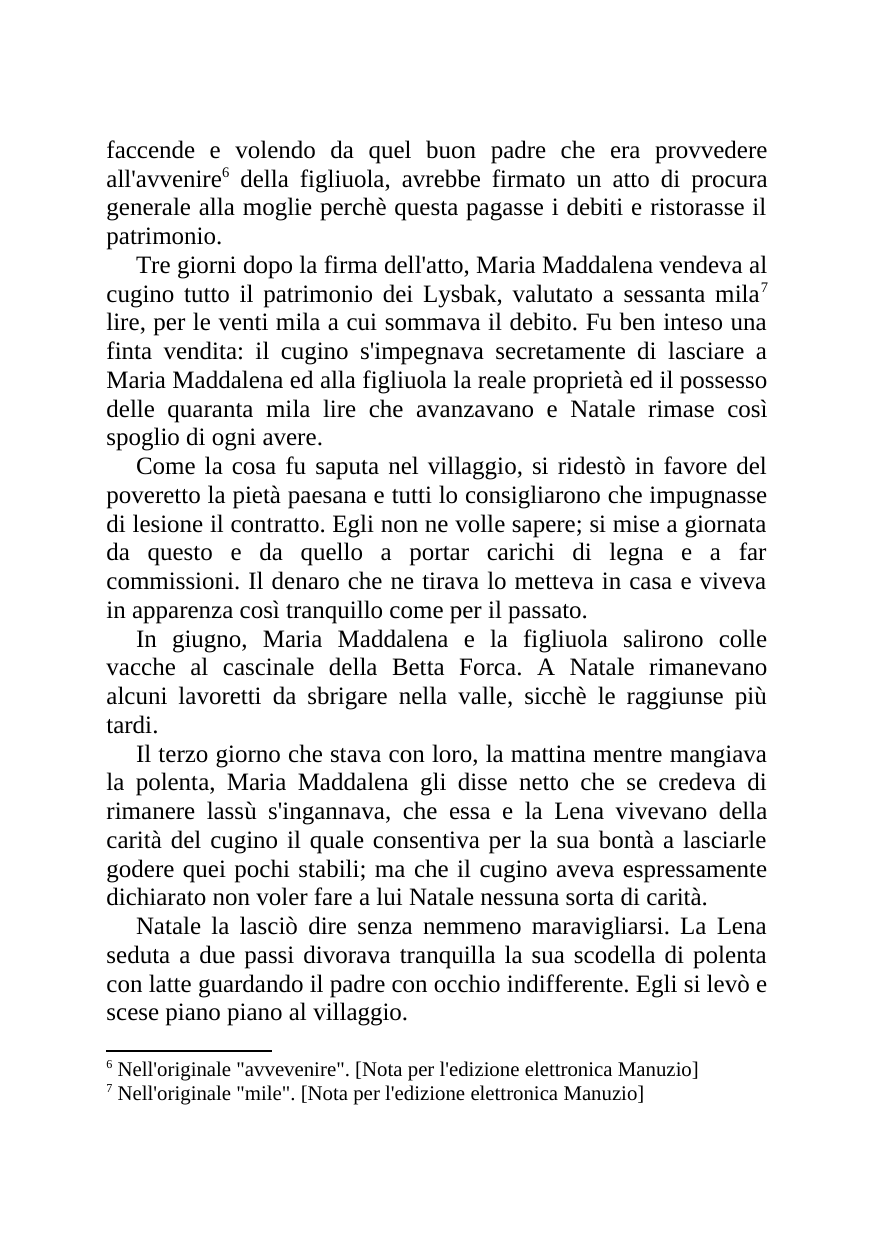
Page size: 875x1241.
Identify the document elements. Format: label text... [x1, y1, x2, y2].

text faccende e volendo da quel buon padre che era provvedere all'avvenire della figliuola, avrebbe firmato un atto di procura generale alla moglie perchè questa pagasse i debiti e ristorasse il patrimonio. [106, 135, 768, 250]
text In giugno, Maria Maddalena e la figliuola salirono colle vacche al cascinale della Betta Forca. A Natale rimanevano alcuni lavoretti da sbrigare nella valle, sicchè le raggiunse più tardi. [106, 624, 768, 739]
text Come la cosa fu saputa nel villaggio, si ridestò in favore del poveretto la pietà paesana e tutti lo consigliarono che impugnasse di lesione il contratto. Egli non ne volle sapere; si mise a giornata da questo e da quello a portar carichi di legna e a far commissioni. Il denaro che ne tirava lo metteva in casa e viveva in apparenza così tranquillo come per il passato. [106, 451, 768, 624]
text Il terzo giorno che stava con loro, la mattina mentre mangiava la polenta, Maria Maddalena gli disse netto che se credeva di rimanere lassù s'ingannava, che essa e la Lena vivevano della carità del cugino il quale consentiva per la sua bontà a lasciarle godere quei pochi stabili; ma che il cugino aveva espressamente dichiarato non voler fare a lui Natale nessuna sorta di carità. [106, 739, 768, 911]
text Nell'originale "mile". [Nota per l'edizione elettronica Manuzio] [106, 1081, 768, 1105]
text Natale la lasciò dire senza nemmeno maravigliarsi. La Lena seduta a due passi divorava tranquilla la sua scodella di polenta con latte guardando il padre con occhio indifferente. Egli si levò e scese piano piano al villaggio. [106, 911, 768, 1026]
text Tre giorni dopo la firma dell'atto, Maria Maddalena vendeva al cugino tutto il patrimonio dei Lysbak, valutato a sessanta mila lire, per le venti mila a cui sommava il debito. Fu ben inteso una finta vendita: il cugino s'impegnava secretamente di lasciare a Maria Maddalena ed alla figliuola la reale proprietà ed il possesso delle quaranta mila lire che avanzavano e Natale rimase così spoglio di ogni avere. [106, 250, 768, 451]
text Nell'originale "avvevenire". [Nota per l'edizione elettronica Manuzio] [106, 1057, 768, 1081]
